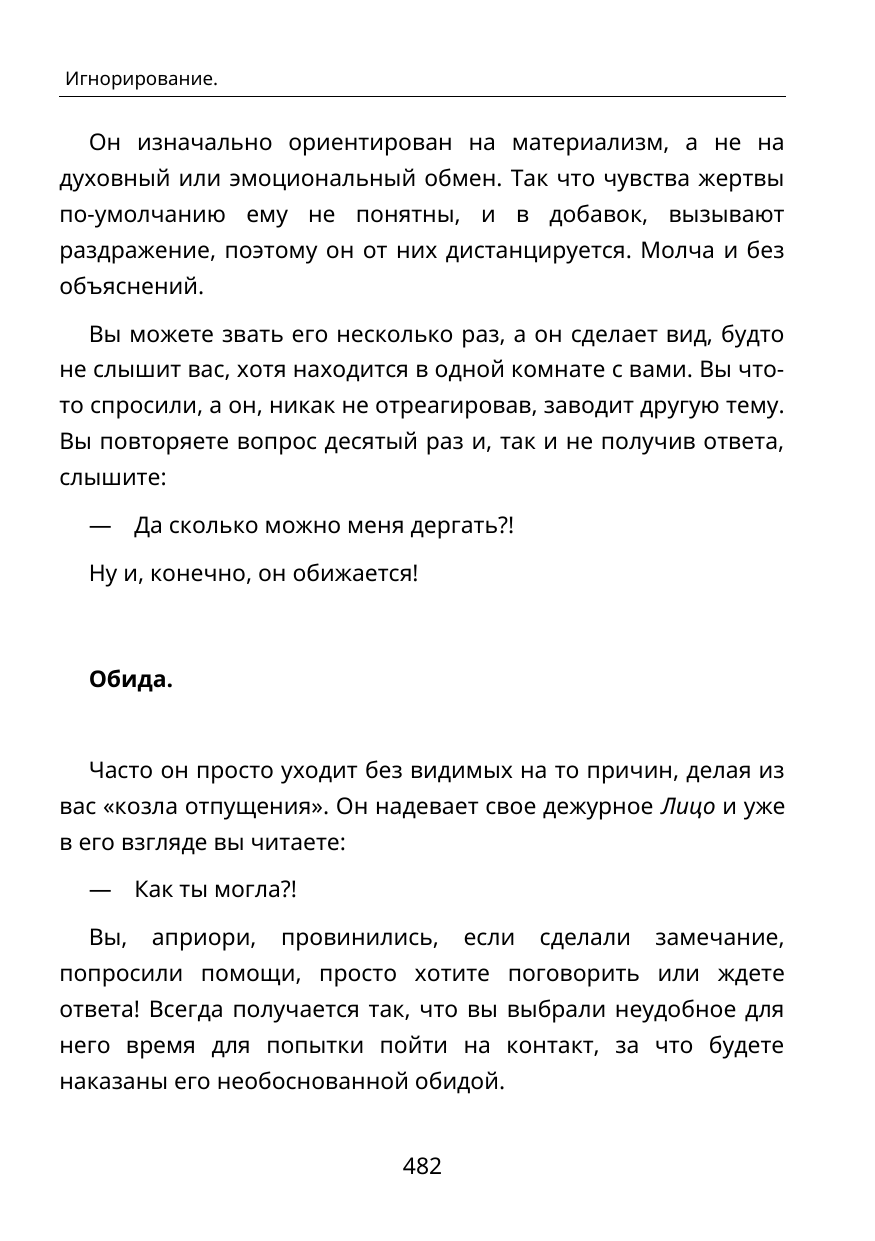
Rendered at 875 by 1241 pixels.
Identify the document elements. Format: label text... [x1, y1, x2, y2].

list Да сколько можно меня дергать?! [59, 509, 786, 540]
text Ну и, конечно, он обижается! [59, 557, 786, 588]
list Как ты могла?! [59, 873, 786, 904]
text Вы, априори, провинились, если сделали замечание, попросили помощи, просто хотите поговорить или ждете ответа! Всегда получается так, что вы выбрали неудобное для него время для попытки пойти на контакт, за что будете наказаны его необоснованной обидой. [59, 921, 786, 1096]
text Он изначально ориентирован на материализм, а не на духовный или эмоциональный обмен. Так что чувства жертвы по-умолчанию ему не понятны, и в добавок, вызывают раздражение, поэтому он от них дистанцируется. Молча и без объяснений. [59, 126, 786, 301]
subtitle Обида. [59, 663, 786, 695]
text Вы можете звать его несколько раз, а он сделает вид, будто не слышит вас, хотя находится в одной комнате с вами. Вы что-то спросили, а он, никак не отреагировав, заводит другую тему. Вы повторяете вопрос десятый раз и, так и не получив ответа, слышите: [59, 317, 786, 492]
text Часто он просто уходит без видимых на то причин, делая из вас «козла отпущения». Он надевает свое дежурное Лицо и уже в его взгляде вы читаете: [59, 754, 786, 857]
